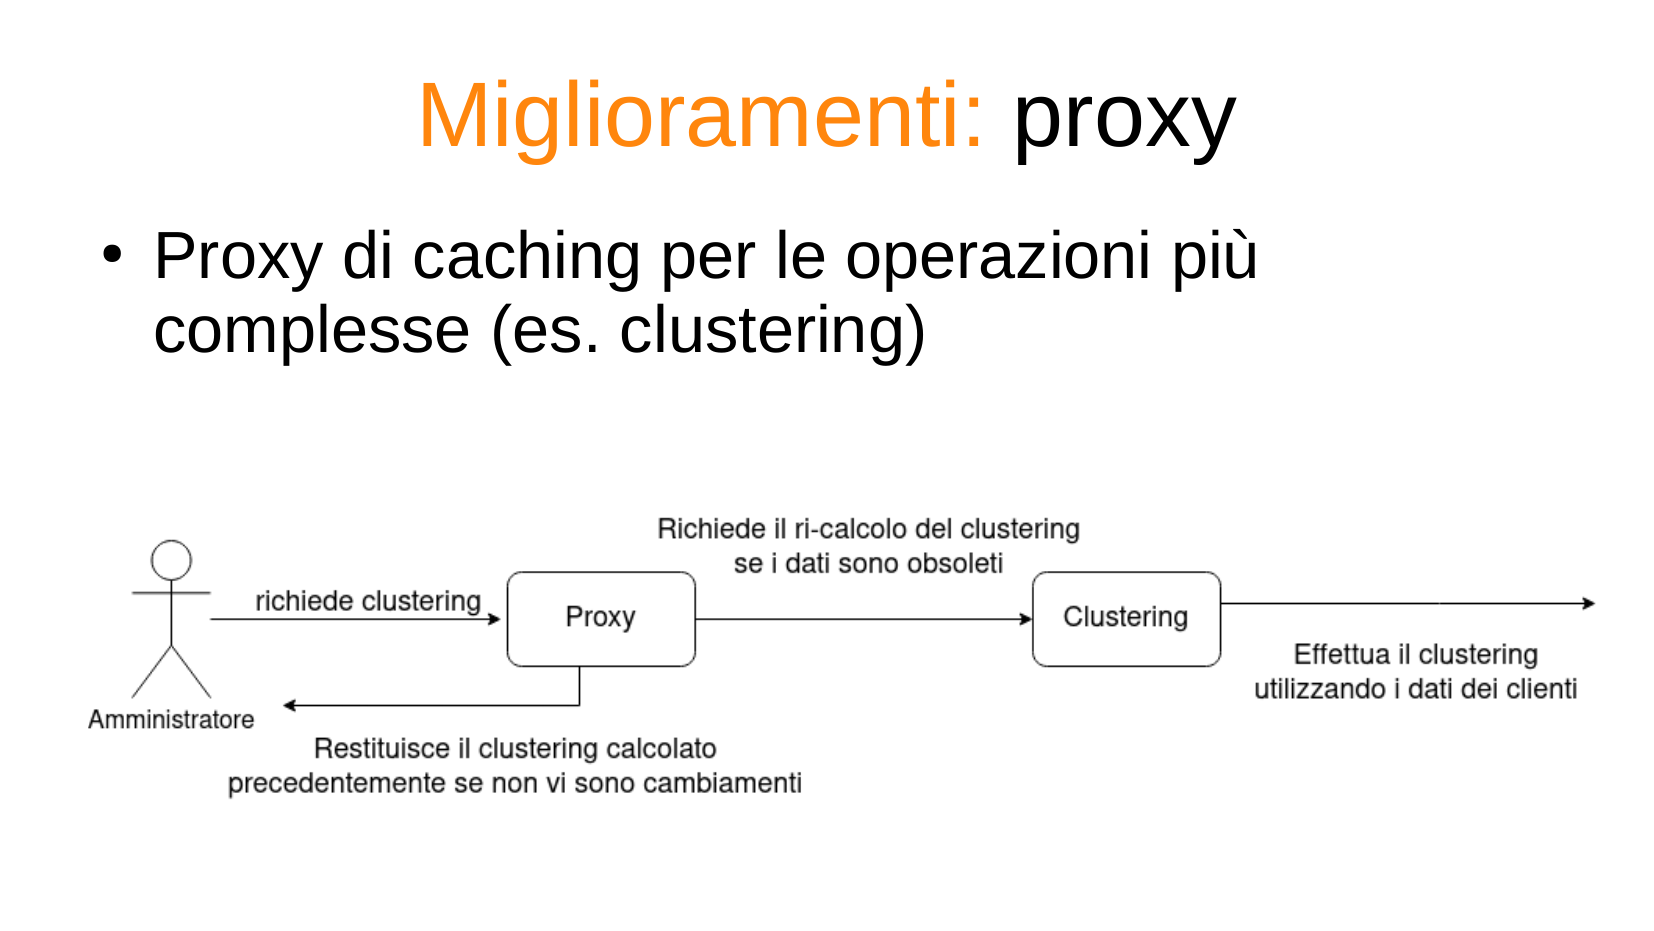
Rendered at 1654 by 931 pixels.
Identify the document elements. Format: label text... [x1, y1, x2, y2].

picture [88, 501, 1611, 818]
title Miglioramenti: proxy [82, 37, 1571, 193]
list Proxy di caching per le operazioni più complesse (es. clustering) [82, 217, 1571, 414]
